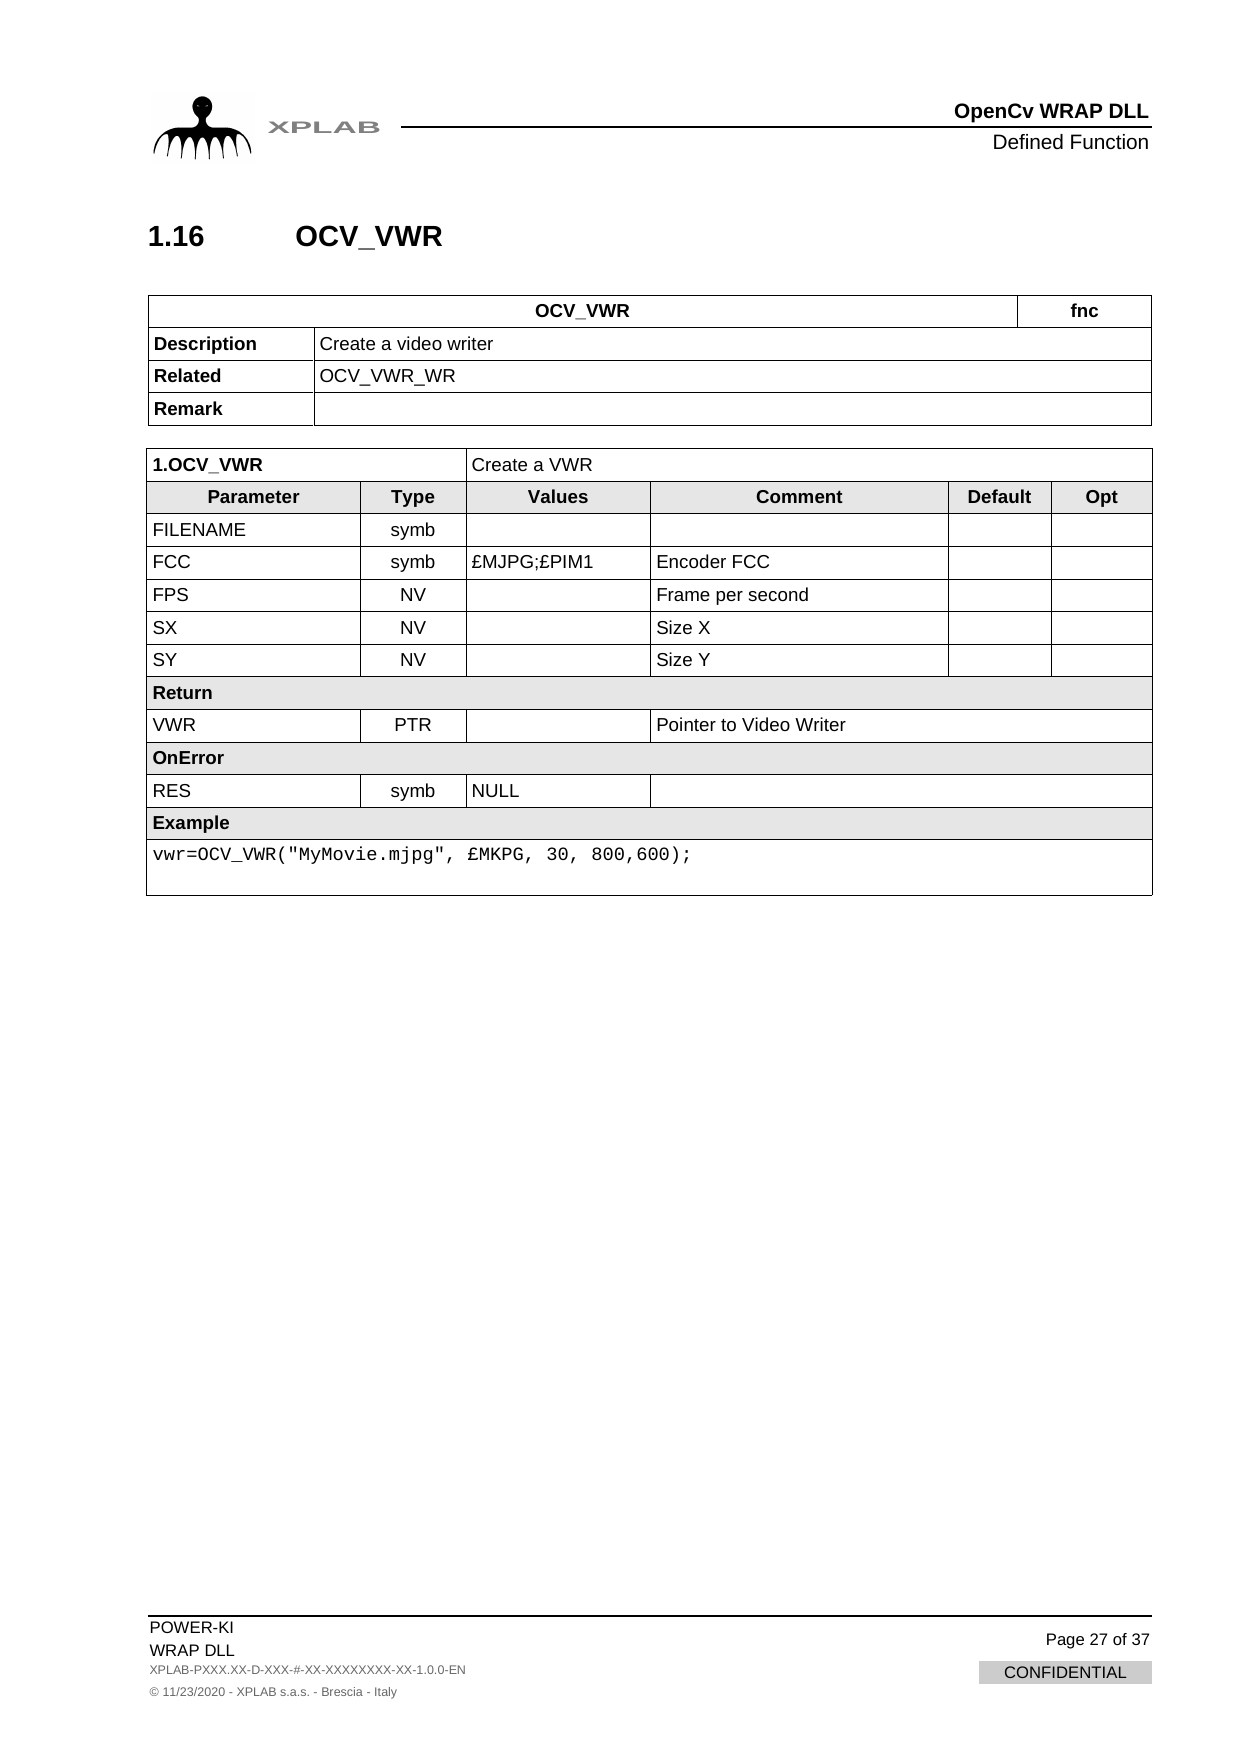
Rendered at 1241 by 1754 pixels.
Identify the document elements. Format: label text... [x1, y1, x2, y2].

table_cell [949, 580, 1051, 611]
table_cell Comment [651, 482, 948, 513]
table_cell [467, 645, 650, 676]
table_cell [467, 710, 650, 742]
table_cell Parameter [147, 482, 360, 513]
table_cell FCC [147, 547, 360, 579]
table_cell Remark [149, 393, 313, 425]
table_header Create a VWR [467, 449, 1152, 481]
table_cell RES [147, 775, 360, 807]
table_cell [1052, 612, 1152, 644]
table_cell [949, 645, 1051, 676]
table_cell Pointer to Video Writer [651, 710, 1152, 742]
table_cell [949, 612, 1051, 644]
table_cell symb [361, 547, 466, 579]
table_cell [651, 775, 1152, 807]
table_cell Related [149, 361, 313, 392]
table_cell vwr=OCV_VWR("MyMovie.mjpg", £MKPG, 30, 800,600); [147, 840, 1152, 895]
table_cell [1052, 514, 1152, 546]
table_cell Return [147, 677, 1152, 709]
table_cell [651, 514, 948, 546]
table_cell symb [361, 514, 466, 546]
table_header fnc [1018, 296, 1151, 327]
table_cell [949, 514, 1051, 546]
table_header OCV_VWR [149, 296, 1017, 327]
picture [150, 91, 255, 163]
table_cell SX [147, 612, 360, 644]
table_cell Values [467, 482, 650, 513]
table_header 1.OCV_VWR [147, 449, 466, 481]
table_cell [1052, 645, 1152, 676]
table_cell [1052, 547, 1152, 579]
table_cell SY [147, 645, 360, 676]
table_cell Opt [1052, 482, 1152, 513]
table_cell [315, 393, 1151, 425]
table_cell Example [147, 808, 1152, 839]
table_cell Default [949, 482, 1051, 513]
table_cell Frame per second [651, 580, 948, 611]
table_cell [467, 514, 650, 546]
table_cell Size Y [651, 645, 948, 676]
table_cell NV [361, 645, 466, 676]
table_cell VWR [147, 710, 360, 742]
table_cell FPS [147, 580, 360, 611]
table_cell [949, 547, 1051, 579]
table_cell NV [361, 612, 466, 644]
table_cell Create a video writer [315, 328, 1151, 360]
table_cell NULL [467, 775, 650, 807]
table_cell NV [361, 580, 466, 611]
table_cell [467, 612, 650, 644]
table_cell OCV_VWR_WR [315, 361, 1151, 392]
table_cell FILENAME [147, 514, 360, 546]
table_cell symb [361, 775, 466, 807]
subtitle OCV_VWR [148, 220, 1152, 252]
table_cell £MJPG;£PIM1 [467, 547, 650, 579]
table_cell [467, 580, 650, 611]
table_cell OnError [147, 743, 1152, 774]
table_cell [1052, 580, 1152, 611]
table_cell Description [149, 328, 313, 360]
table_cell PTR [361, 710, 466, 742]
table_cell Type [361, 482, 466, 513]
table_cell Size X [651, 612, 948, 644]
table_cell Encoder FCC [651, 547, 948, 579]
